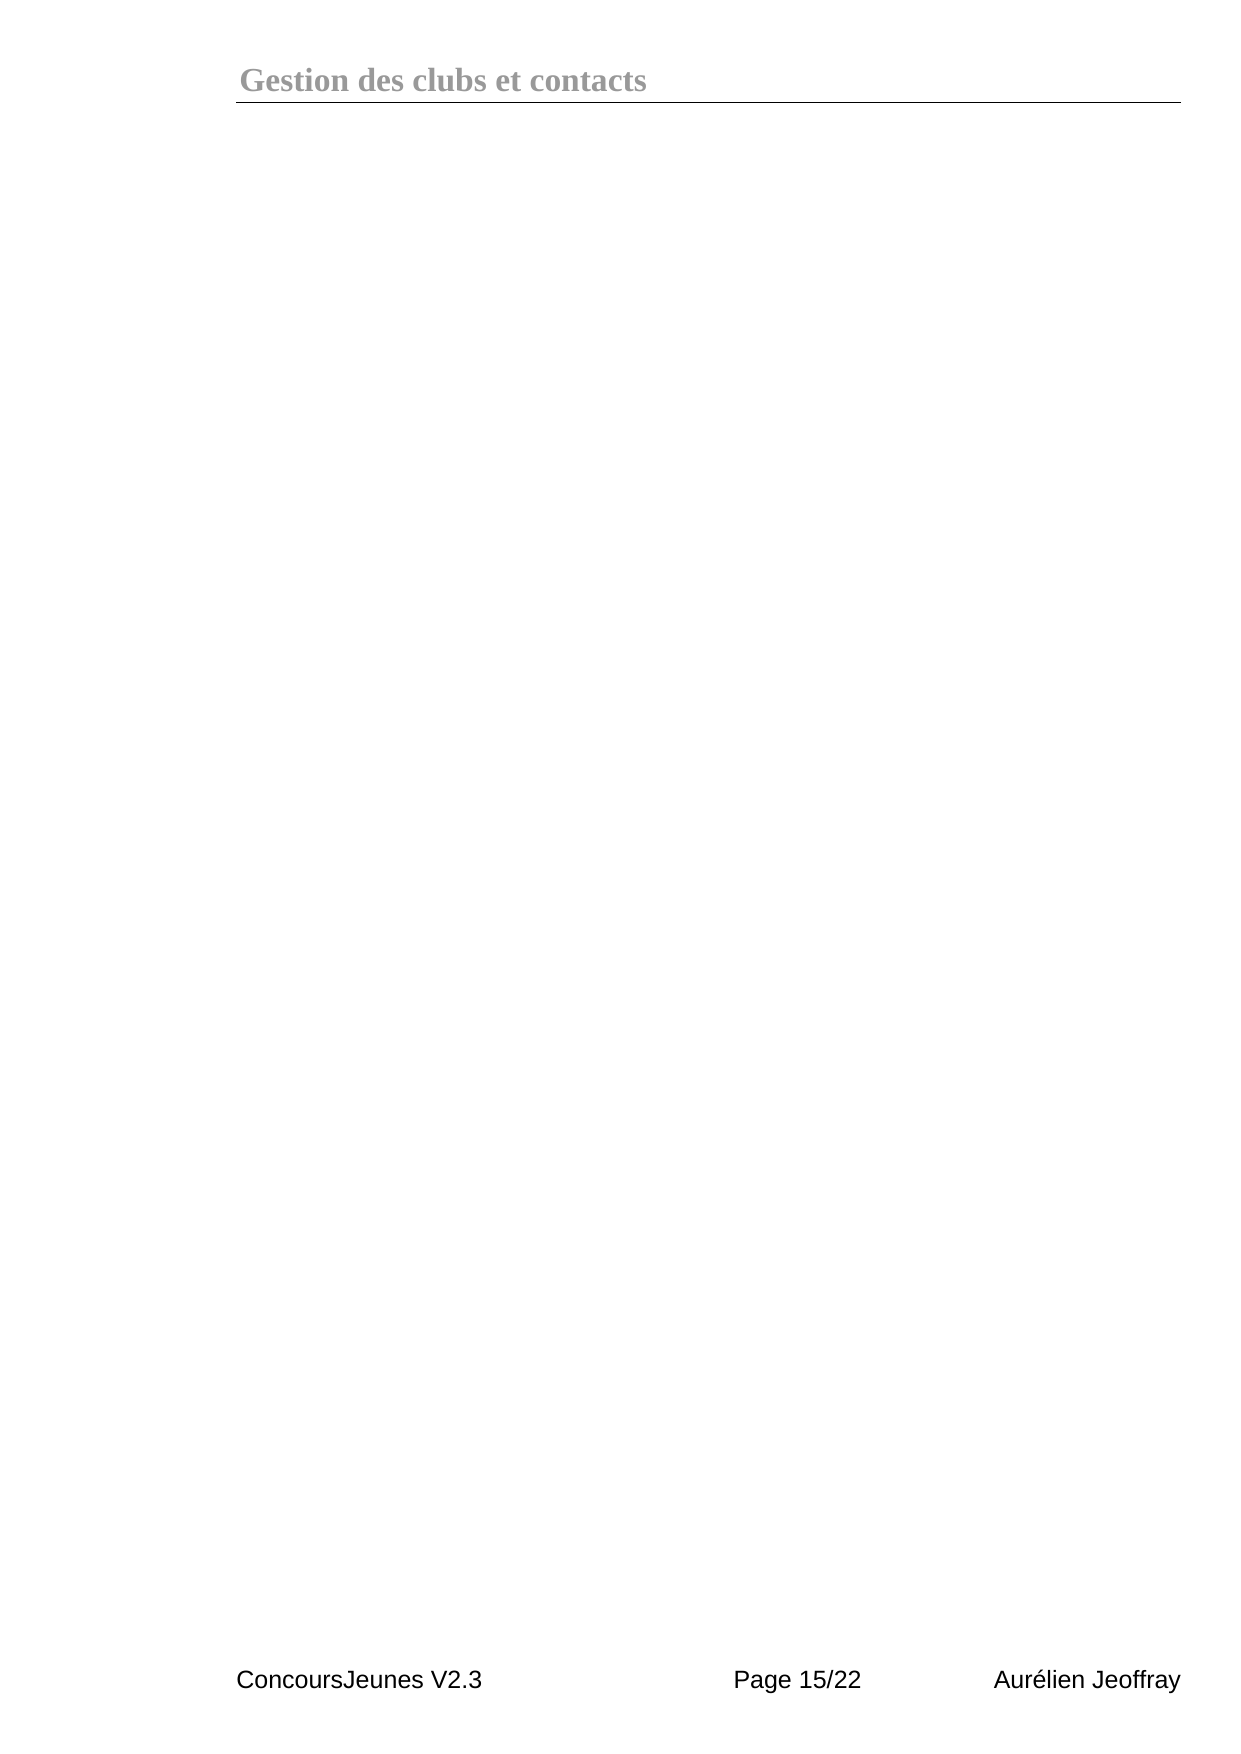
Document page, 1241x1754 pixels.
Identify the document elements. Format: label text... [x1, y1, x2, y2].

subtitle Gestion des clubs et contacts [236, 59, 1181, 102]
